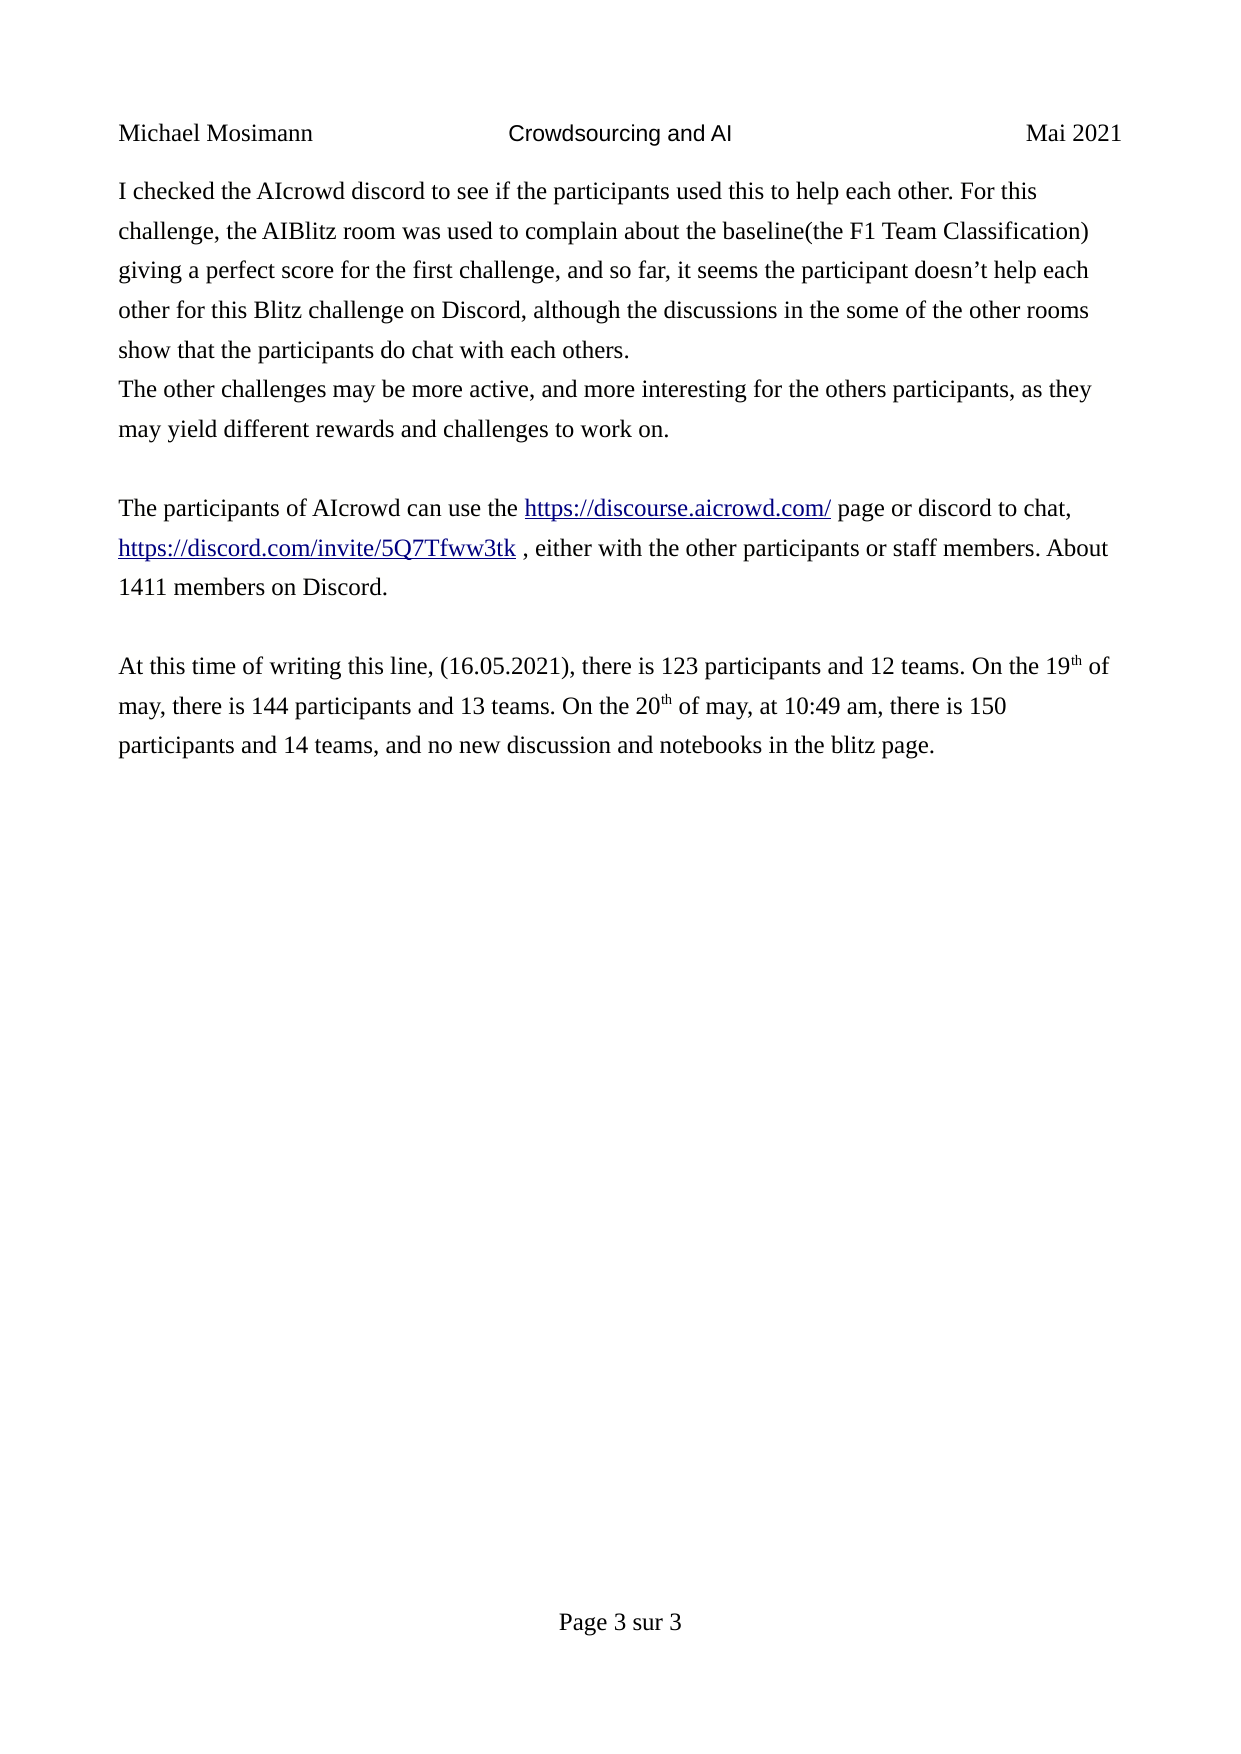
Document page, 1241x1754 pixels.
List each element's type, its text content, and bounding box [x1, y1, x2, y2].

text The other challenges may be more active, and more interesting for the others participants, as they may yield different rewards and challenges to work on. [118, 374, 1122, 443]
text I checked the AIcrowd discord to see if the participants used this to help each other. For this challenge, the AIBlitz room was used to complain about the baseline(the F1 Team Classification) giving a perfect score for the first challenge, and so far, it seems the participant doesn’t help each other for this Blitz challenge on Discord, although the discussions in the some of the other rooms show that the participants do chat with each others. [118, 176, 1122, 363]
text At this time of writing this line, (16.05.2021), there is 123 participants and 12 teams. On the 19th of may, there is 144 participants and 13 teams. On the 20th of may, at 10:49 am, there is 150 participants and 14 teams, and no new discussion and notebooks in the blitz page. [118, 651, 1122, 759]
text The participants of AIcrowd can use the https://discourse.aicrowd.com/ page or discord to chat, https://discord.com/invite/5Q7Tfww3tk , either with the other participants or staff members. About 1411 members on Discord. [118, 493, 1122, 601]
